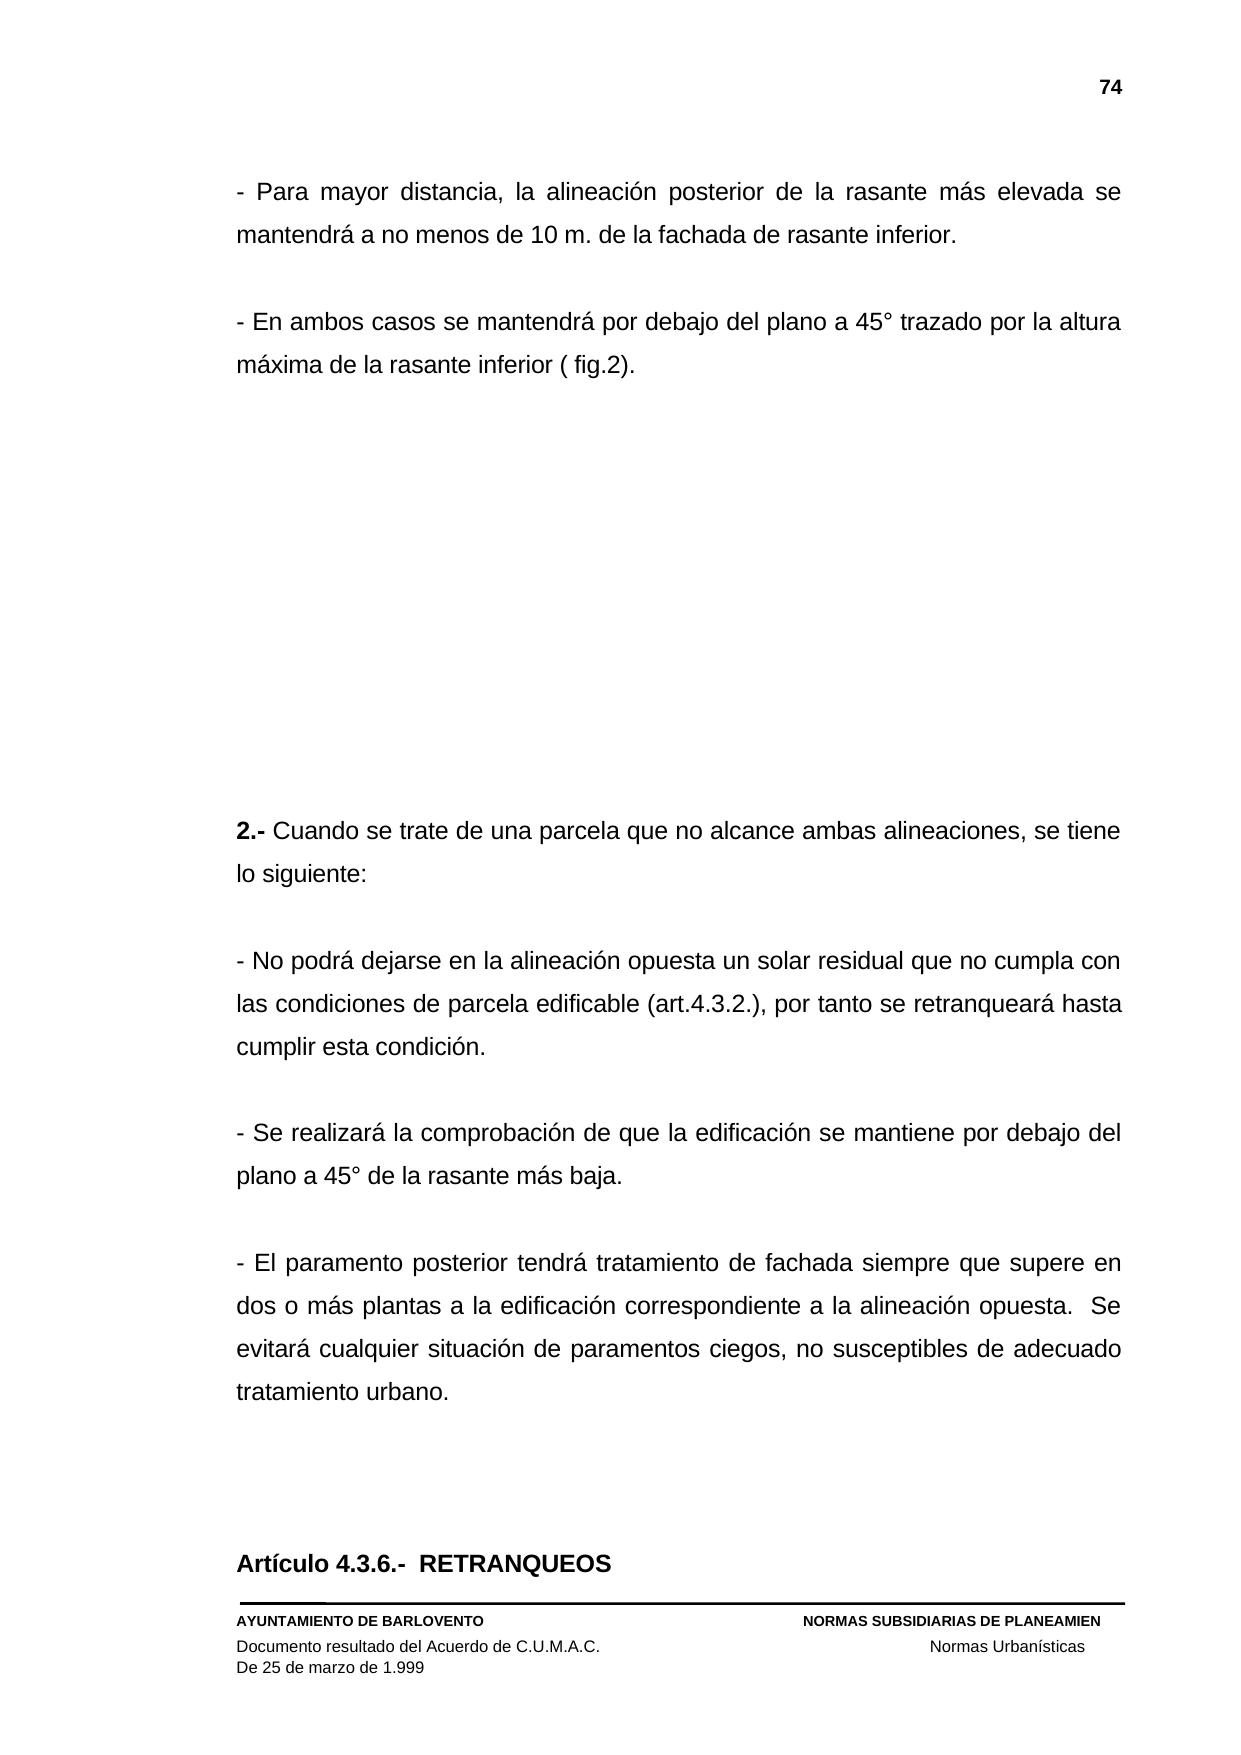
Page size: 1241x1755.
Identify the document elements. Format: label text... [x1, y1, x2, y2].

text ‑ Se realizará la comprobación de que la edificación se mantiene por debajo del plano a 45° de la rasante más baja. [236, 1118, 1122, 1190]
text ‑ El paramento posterior tendrá tratamiento de fachada siempre que supere en dos o más plantas a la edificación correspondiente a la alineación opuesta. Se evitará cualquier situación de paramentos ciegos, no susceptibles de adecuado tratamiento urbano. [236, 1248, 1122, 1406]
text Artículo 4.3.6.‑ RETRANQUEOS [236, 1549, 1122, 1578]
text 2.‑ Cuando se trate de una parcela que no alcance ambas alineaciones, se tiene lo siguiente: [236, 816, 1122, 888]
text ‑ No podrá dejarse en la alineación opuesta un solar residual que no cumpla con las condiciones de parcela edificable (art.4.3.2.), por tanto se retranqueará hasta cumplir esta condición. [236, 946, 1122, 1061]
text ‑ Para mayor distancia, la alineación posterior de la rasante más elevada se mantendrá a no menos de 10 m. de la fachada de rasante inferior. [236, 177, 1122, 249]
text ‑ En ambos casos se mantendrá por debajo del plano a 45° trazado por la altura máxima de la rasante inferior ( fig.2). [236, 307, 1122, 378]
